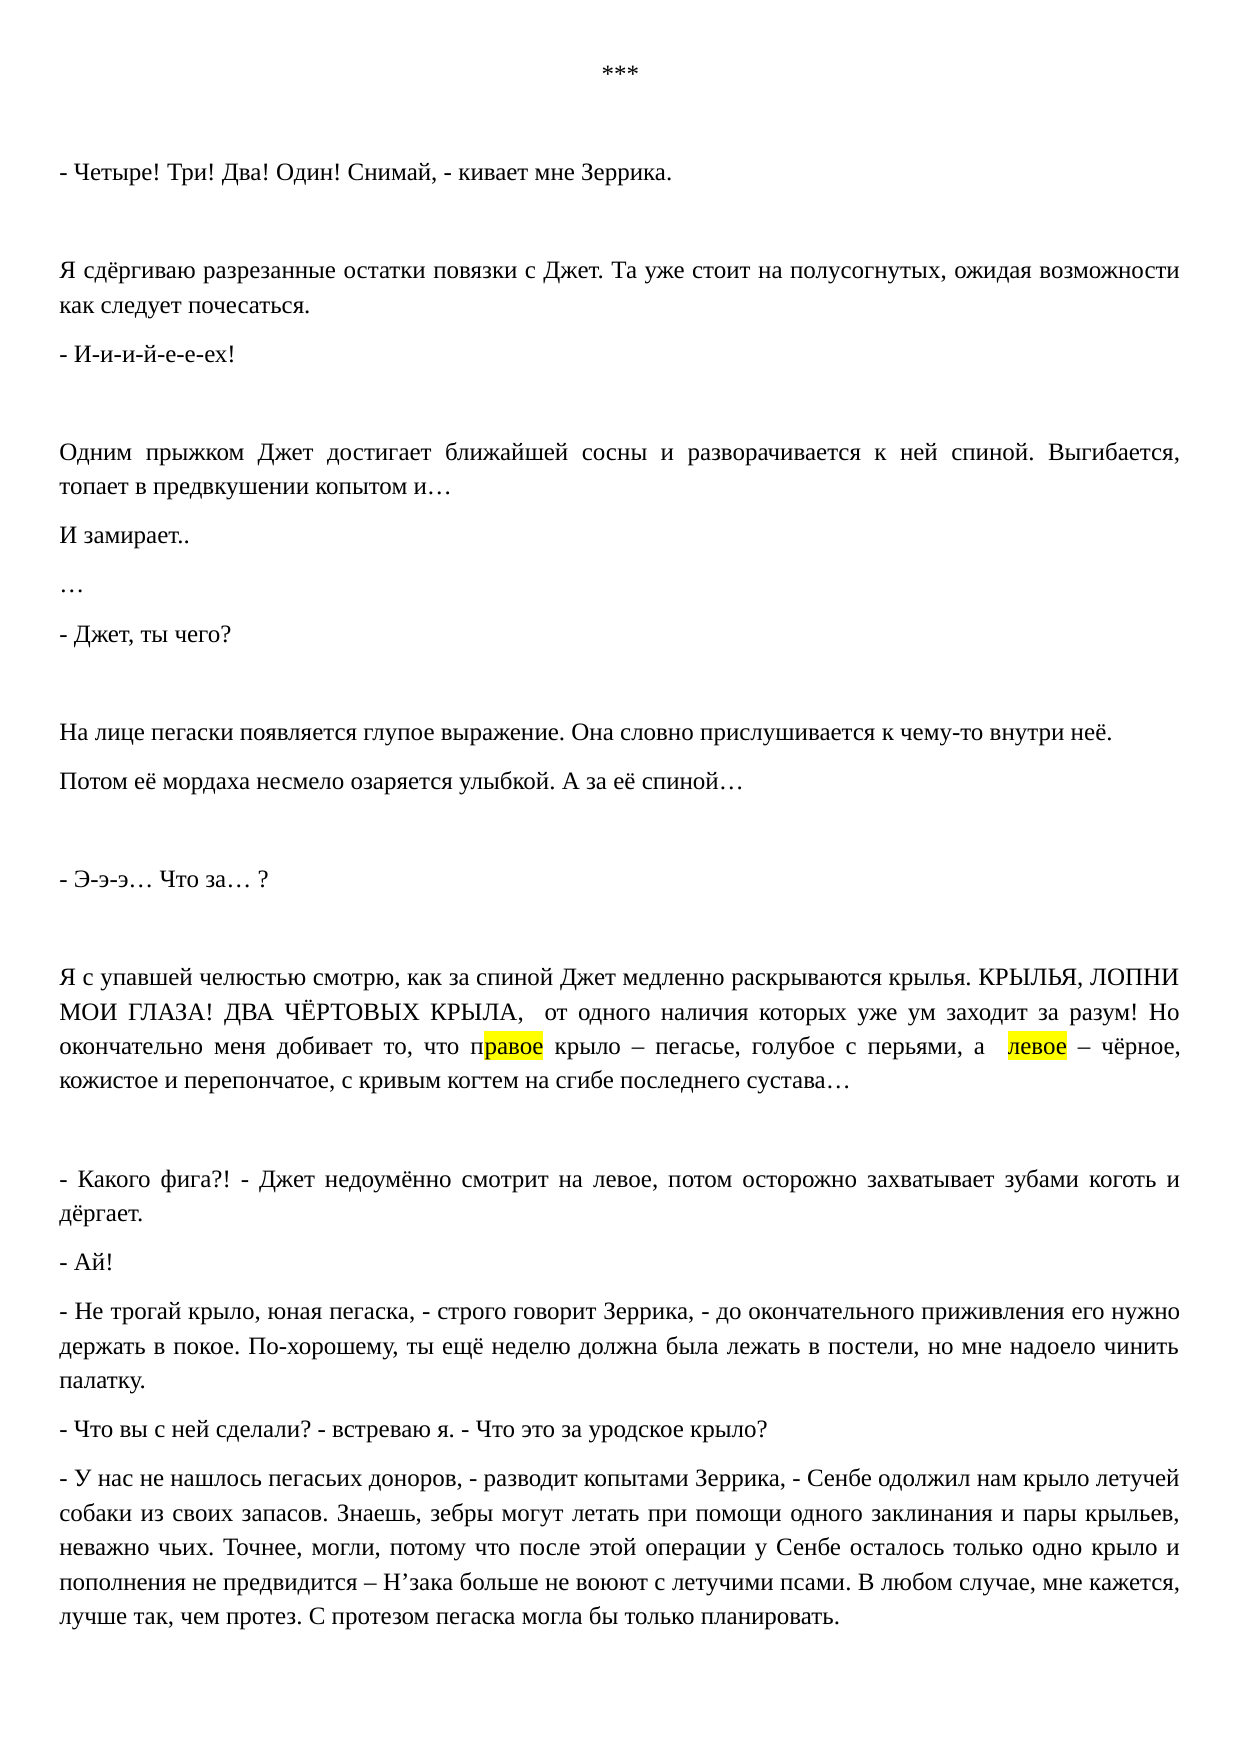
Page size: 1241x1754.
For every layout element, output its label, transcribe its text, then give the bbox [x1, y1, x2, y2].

text - Ай! [59, 1247, 1181, 1276]
text - Э-э-э… Что за… ? [59, 864, 1181, 893]
text - Четыре! Три! Два! Один! Снимай, - кивает мне Зеррика. [59, 157, 1181, 186]
text … [59, 569, 1181, 598]
text - И-и-и-й-е-е-ех! [59, 339, 1181, 368]
text Одним прыжком Джет достигает ближайшей сосны и разворачивается к ней спиной. Выгибается, топает в предвкушении копытом и… [59, 437, 1181, 500]
text - Что вы с ней сделали? - встреваю я. - Что это за уродское крыло? [59, 1414, 1181, 1443]
text - Какого фига?! - Джет недоумённо смотрит на левое, потом осторожно захватывает зубами коготь и дёргает. [59, 1164, 1181, 1227]
text - Джет, ты чего? [59, 619, 1181, 647]
text Я сдёргиваю разрезанные остатки повязки с Джет. Та уже стоит на полусогнутых, ожидая возможности как следует почесаться. [59, 255, 1181, 318]
text - Не трогай крыло, юная пегаска, - строго говорит Зеррика, - до окончательного приживления его нужно держать в покое. По-хорошему, ты ещё неделю должна была лежать в постели, но мне надоело чинить палатку. [59, 1296, 1181, 1394]
text Потом её мордаха несмело озаряется улыбкой. А за её спиной… [59, 766, 1181, 794]
text - У нас не нашлось пегасьих доноров, - разводит копытами Зеррика, - Сенбе одолжил нам крыло летучей собаки из своих запасов. Знаешь, зебры могут летать при помощи одного заклинания и пары крыльев, неважно чьих. Точнее, могли, потому что после этой операции у Сенбе осталось только одно крыло и пополнения не предвидится – Н’зака больше не воюют с летучими псами. В любом случае, мне кажется, лучше так, чем протез. С протезом пегаска могла бы только планировать. [59, 1463, 1181, 1630]
text *** [59, 59, 1181, 88]
text Я с упавшей челюстью смотрю, как за спиной Джет медленно раскрываются крылья. КРЫЛЬЯ, ЛОПНИ МОИ ГЛАЗА! ДВА ЧЁРТОВЫХ КРЫЛА, от одного наличия которых уже ум заходит за разум! Но окончательно меня добивает то, что правое крыло – пегасье, голубое с перьями, а левое – чёрное, кожистое и перепончатое, с кривым когтем на сгибе последнего сустава… [59, 962, 1181, 1094]
text И замирает.. [59, 521, 1181, 549]
text На лице пегаски появляется глупое выражение. Она словно прислушивается к чему-то внутри неё. [59, 717, 1181, 746]
